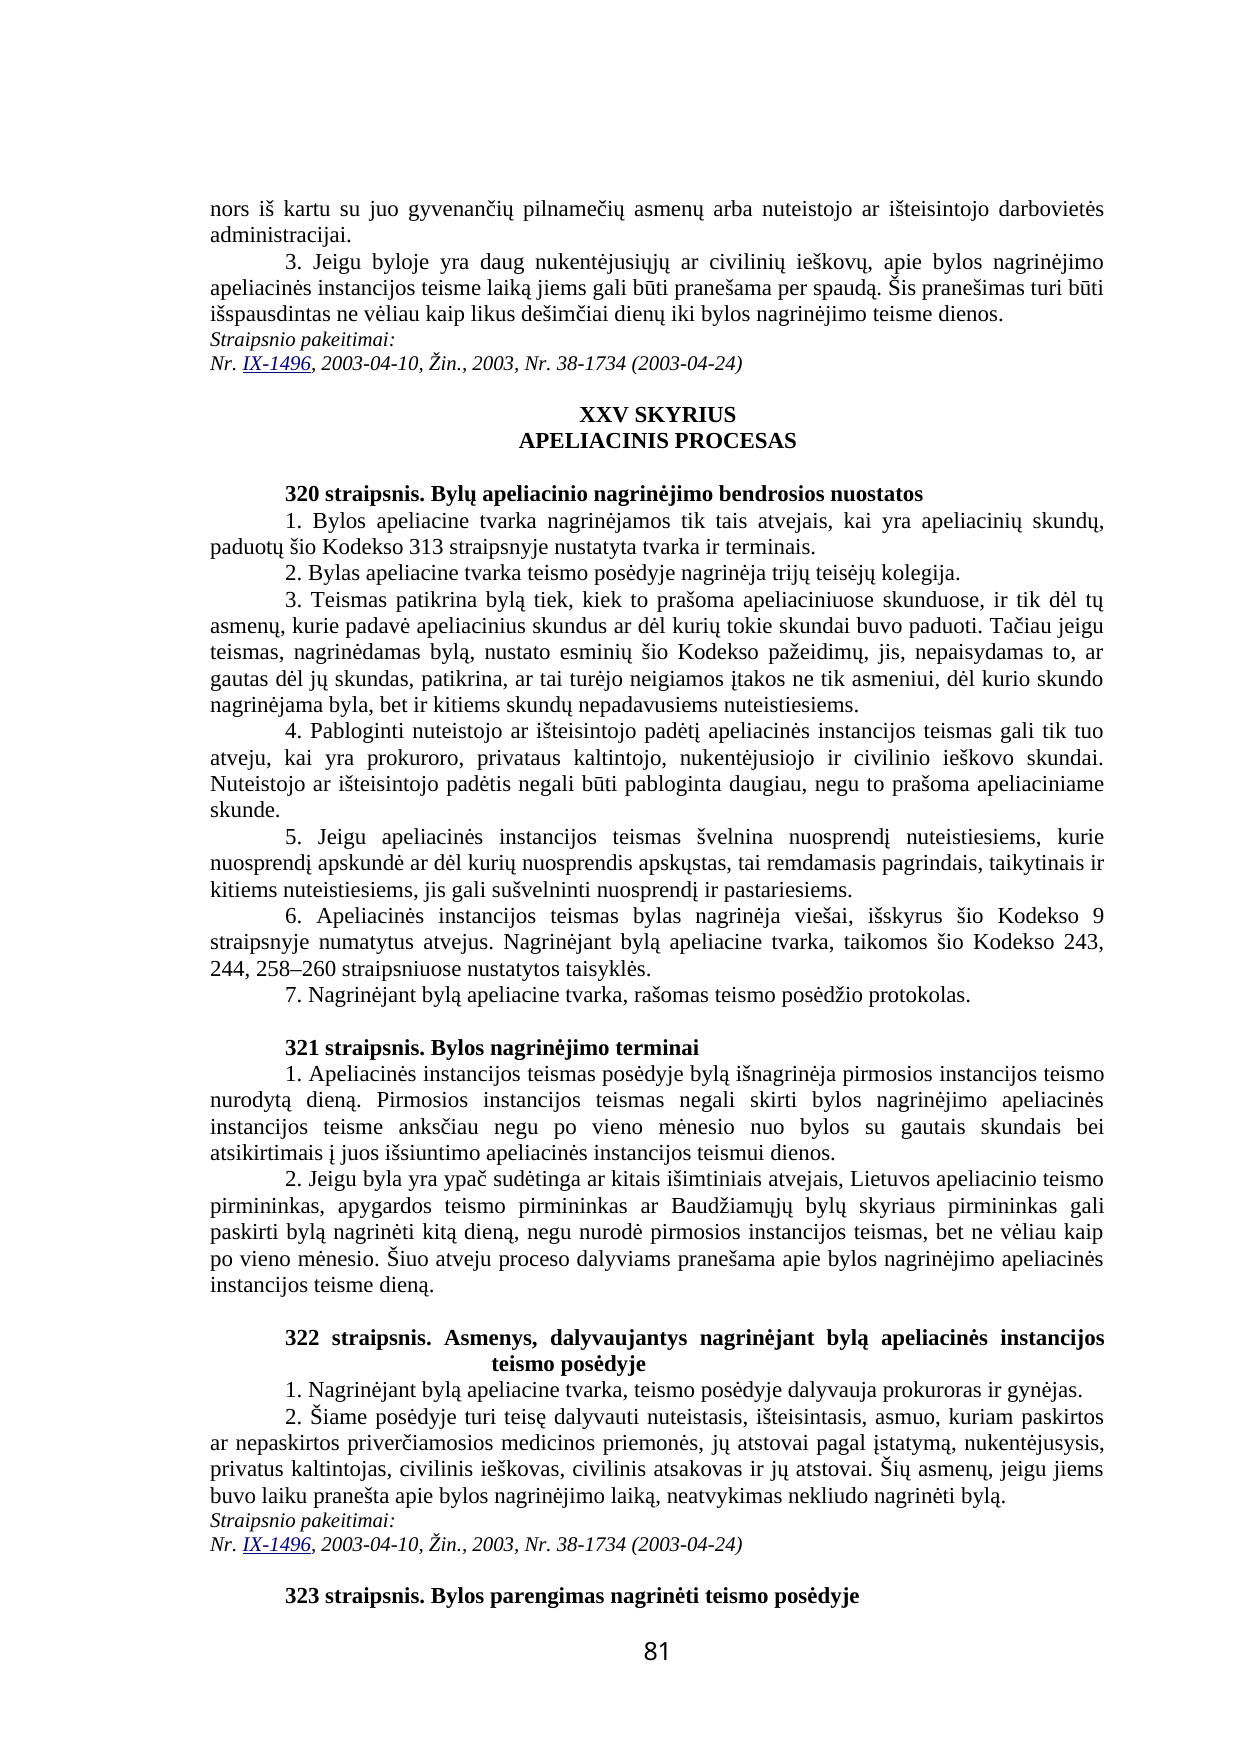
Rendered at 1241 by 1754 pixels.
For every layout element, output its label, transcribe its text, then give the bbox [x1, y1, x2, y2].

text Straipsnio pakeitimai: [210, 327, 1106, 351]
text 1. Nagrinėjant bylą apeliacine tvarka, teismo posėdyje dalyvauja prokuroras ir gynėjas. [210, 1376, 1106, 1403]
text 7. Nagrinėjant bylą apeliacine tvarka, rašomas teismo posėdžio protokolas. [210, 981, 1106, 1007]
text 1. Bylos apeliacine tvarka nagrinėjamos tik tais atvejais, kai yra apeliacinių skundų, paduotų šio Kodekso 313 straipsnyje nustatyta tvarka ir terminais. [210, 507, 1106, 559]
text 323 straipsnis. Bylos parengimas nagrinėti teismo posėdyje [210, 1583, 1106, 1609]
text 322 straipsnis. Asmenys, dalyvaujantys nagrinėjant bylą apeliacinės instancijos teismo posėdyje [285, 1324, 1106, 1376]
text Nr. IX-1496, 2003-04-10, Žin., 2003, Nr. 38-1734 (2003-04-24) [210, 1532, 1106, 1556]
text 3. Jeigu byloje yra daug nukentėjusiųjų ar civilinių ieškovų, apie bylos nagrinėjimo apeliacinės instancijos teisme laiką jiems gali būti pranešama per spaudą. Šis pranešimas turi būti išspausdintas ne vėliau kaip likus dešimčiai dienų iki bylos nagrinėjimo teisme dienos. [210, 248, 1106, 327]
text 5. Jeigu apeliacinės instancijos teismas švelnina nuosprendį nuteistiesiems, kurie nuosprendį apskundė ar dėl kurių nuosprendis apskųstas, tai remdamasis pagrindais, taikytinais ir kitiems nuteistiesiems, jis gali sušvelninti nuosprendį ir pastariesiems. [210, 823, 1106, 902]
text Apeliacinis procesas [210, 428, 1106, 454]
text 4. Pabloginti nuteistojo ar išteisintojo padėtį apeliacinės instancijos teismas gali tik tuo atveju, kai yra prokuroro, privataus kaltintojo, nukentėjusiojo ir civilinio ieškovo skundai. Nuteistojo ar išteisintojo padėtis negali būti pabloginta daugiau, negu to prašoma apeliaciniame skunde. [210, 717, 1106, 823]
text Nr. IX-1496, 2003-04-10, Žin., 2003, Nr. 38-1734 (2003-04-24) [210, 351, 1106, 375]
text 2. Šiame posėdyje turi teisę dalyvauti nuteistasis, išteisintasis, asmuo, kuriam paskirtos ar nepaskirtos priverčiamosios medicinos priemonės, jų atstovai pagal įstatymą, nukentėjusysis, privatus kaltintojas, civilinis ieškovas, civilinis atsakovas ir jų atstovai. Šių asmenų, jeigu jiems buvo laiku pranešta apie bylos nagrinėjimo laiką, neatvykimas nekliudo nagrinėti bylą. [210, 1403, 1106, 1508]
text Straipsnio pakeitimai: [210, 1508, 1106, 1532]
text 2. Bylas apeliacine tvarka teismo posėdyje nagrinėja trijų teisėjų kolegija. [210, 559, 1106, 586]
text 320 straipsnis. Bylų apeliacinio nagrinėjimo bendrosios nuostatos [210, 480, 1106, 507]
text 2. Jeigu byla yra ypač sudėtinga ar kitais išimtiniais atvejais, Lietuvos apeliacinio teismo pirmininkas, apygardos teismo pirmininkas ar Baudžiamųjų bylų skyriaus pirmininkas gali paskirti bylą nagrinėti kitą dieną, negu nurodė pirmosios instancijos teismas, bet ne vėliau kaip po vieno mėnesio. Šiuo atveju proceso dalyviams pranešama apie bylos nagrinėjimo apeliacinės instancijos teisme dieną. [210, 1166, 1106, 1297]
text 1. Apeliacinės instancijos teismas posėdyje bylą išnagrinėja pirmosios instancijos teismo nurodytą dieną. Pirmosios instancijos teismas negali skirti bylos nagrinėjimo apeliacinės instancijos teisme anksčiau negu po vieno mėnesio nuo bylos su gautais skundais bei atsikirtimais į juos išsiuntimo apeliacinės instancijos teismui dienos. [210, 1060, 1106, 1166]
text 6. Apeliacinės instancijos teismas bylas nagrinėja viešai, išskyrus šio Kodekso 9 straipsnyje numatytus atvejus. Nagrinėjant bylą apeliacine tvarka, taikomos šio Kodekso 243, 244, 258–260 straipsniuose nustatytos taisyklės. [210, 902, 1106, 981]
subtitle XXV skyrius [210, 401, 1106, 428]
text 3. Teismas patikrina bylą tiek, kiek to prašoma apeliaciniuose skunduose, ir tik dėl tų asmenų, kurie padavė apeliacinius skundus ar dėl kurių tokie skundai buvo paduoti. Tačiau jeigu teismas, nagrinėdamas bylą, nustato esminių šio Kodekso pažeidimų, jis, nepaisydamas to, ar gautas dėl jų skundas, patikrina, ar tai turėjo neigiamos įtakos ne tik asmeniui, dėl kurio skundo nagrinėjama byla, bet ir kitiems skundų nepadavusiems nuteistiesiems. [210, 586, 1106, 717]
text 321 straipsnis. Bylos nagrinėjimo terminai [210, 1034, 1106, 1060]
text nors iš kartu su juo gyvenančių pilnamečių asmenų arba nuteistojo ar išteisintojo darbovietės administracijai. [210, 195, 1106, 248]
